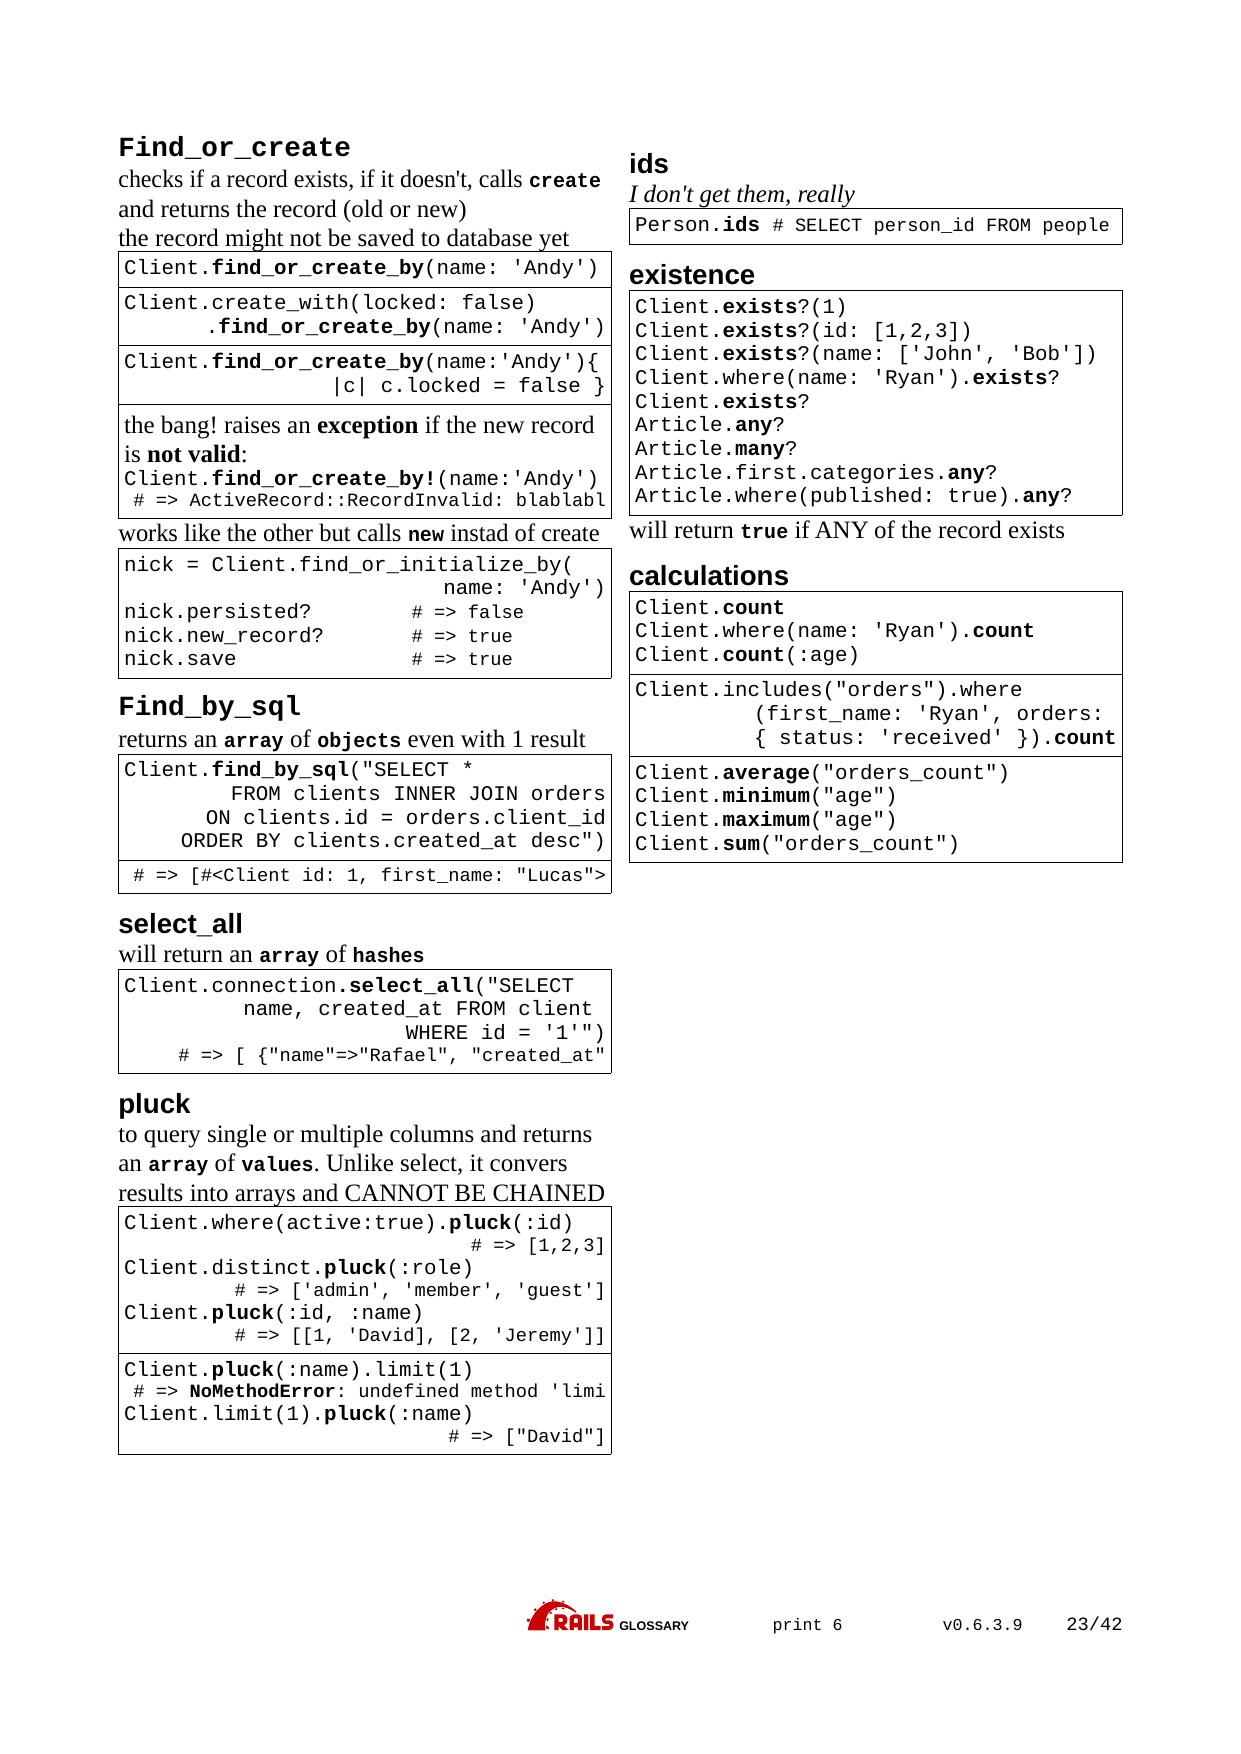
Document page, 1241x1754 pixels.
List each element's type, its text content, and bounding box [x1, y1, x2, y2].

subtitle ids [629, 148, 1122, 179]
table_header Client.find_by_sql("SELECT * FROM clients INNER JOIN orders ON clients.id = orders.client_id ORDER BY clients.created_at desc") [119, 755, 611, 860]
subtitle pluck [118, 1087, 611, 1119]
table_cell Client.create_with(locked: false) .find_or_create_by(name: 'Andy') [119, 288, 611, 345]
table_cell the bang! raises an exception if the new record is not valid: Client.find_or_create_by!(name:'Andy') # => ActiveRecord::RecordInvalid: blablabl [119, 405, 611, 518]
text will return true if ANY of the record exists [629, 516, 1122, 544]
table_cell # => [#<Client id: 1, first_name: "Lucas"> [119, 861, 611, 892]
subtitle Find_by_sql [118, 693, 611, 724]
table_cell Client.average("orders_count") Client.minimum("age") Client.maximum("age") Client.sum("orders_count") [630, 757, 1122, 862]
table_header Client.count Client.where(name: 'Ryan').count Client.count(:age) [630, 592, 1122, 673]
text the record might not be saved to database yet [118, 223, 611, 251]
subtitle existence [629, 258, 1122, 290]
text to query single or multiple columns and returns an array of values. Unlike select, it convers results into arrays and CANNOT BE CHAINED [118, 1119, 611, 1206]
table_header Client.find_or_create_by(name: 'Andy') [119, 252, 611, 287]
text works like the other but calls new instad of create [118, 519, 611, 548]
table_header nick = Client.find_or_initialize_by( name: 'Andy') nick.persisted? # => false nick.new_record? # => true nick.save # => true [119, 549, 611, 678]
table_header Client.connection.select_all("SELECT name, created_at FROM client WHERE id = '1'") # => [ {"name"=>"Rafael", "created_at" [119, 970, 611, 1073]
text I don't get them, really [629, 179, 1122, 208]
text returns an array of objects even with 1 result [118, 724, 611, 753]
table_cell Client.includes("orders").where (first_name: 'Ryan', orders: { status: 'received' }).count [630, 675, 1122, 756]
table_cell Client.find_or_create_by(name:'Andy'){ |c| c.locked = false } [119, 346, 611, 404]
text will return an array of hashes [118, 939, 611, 969]
subtitle Find_or_create [118, 133, 611, 164]
text and returns the record (old or new) [118, 194, 611, 223]
subtitle calculations [629, 559, 1122, 591]
table_cell Client.pluck(:name).limit(1) # => NoMethodError: undefined method 'limi Client.limit(1).pluck(:name) # => ["David"] [119, 1354, 611, 1454]
text checks if a record exists, if it doesn't, calls create [118, 164, 611, 194]
table_header Client.where(active:true).pluck(:id) # => [1,2,3] Client.distinct.pluck(:role) # => ['admin', 'member', 'guest'] Client.pluck(:id, :name) # => [[1, 'David], [2, 'Jeremy']] [119, 1207, 611, 1353]
subtitle select_all [118, 907, 611, 939]
table_header Client.exists?(1) Client.exists?(id: [1,2,3]) Client.exists?(name: ['John', 'Bob']) Client.where(name: 'Ryan').exists? Client.exists? Article.any? Article.many? Article.first.categories.any? Article.where(published: true).any? [630, 291, 1122, 515]
table_header Person.ids # SELECT person_id FROM people [630, 209, 1122, 243]
